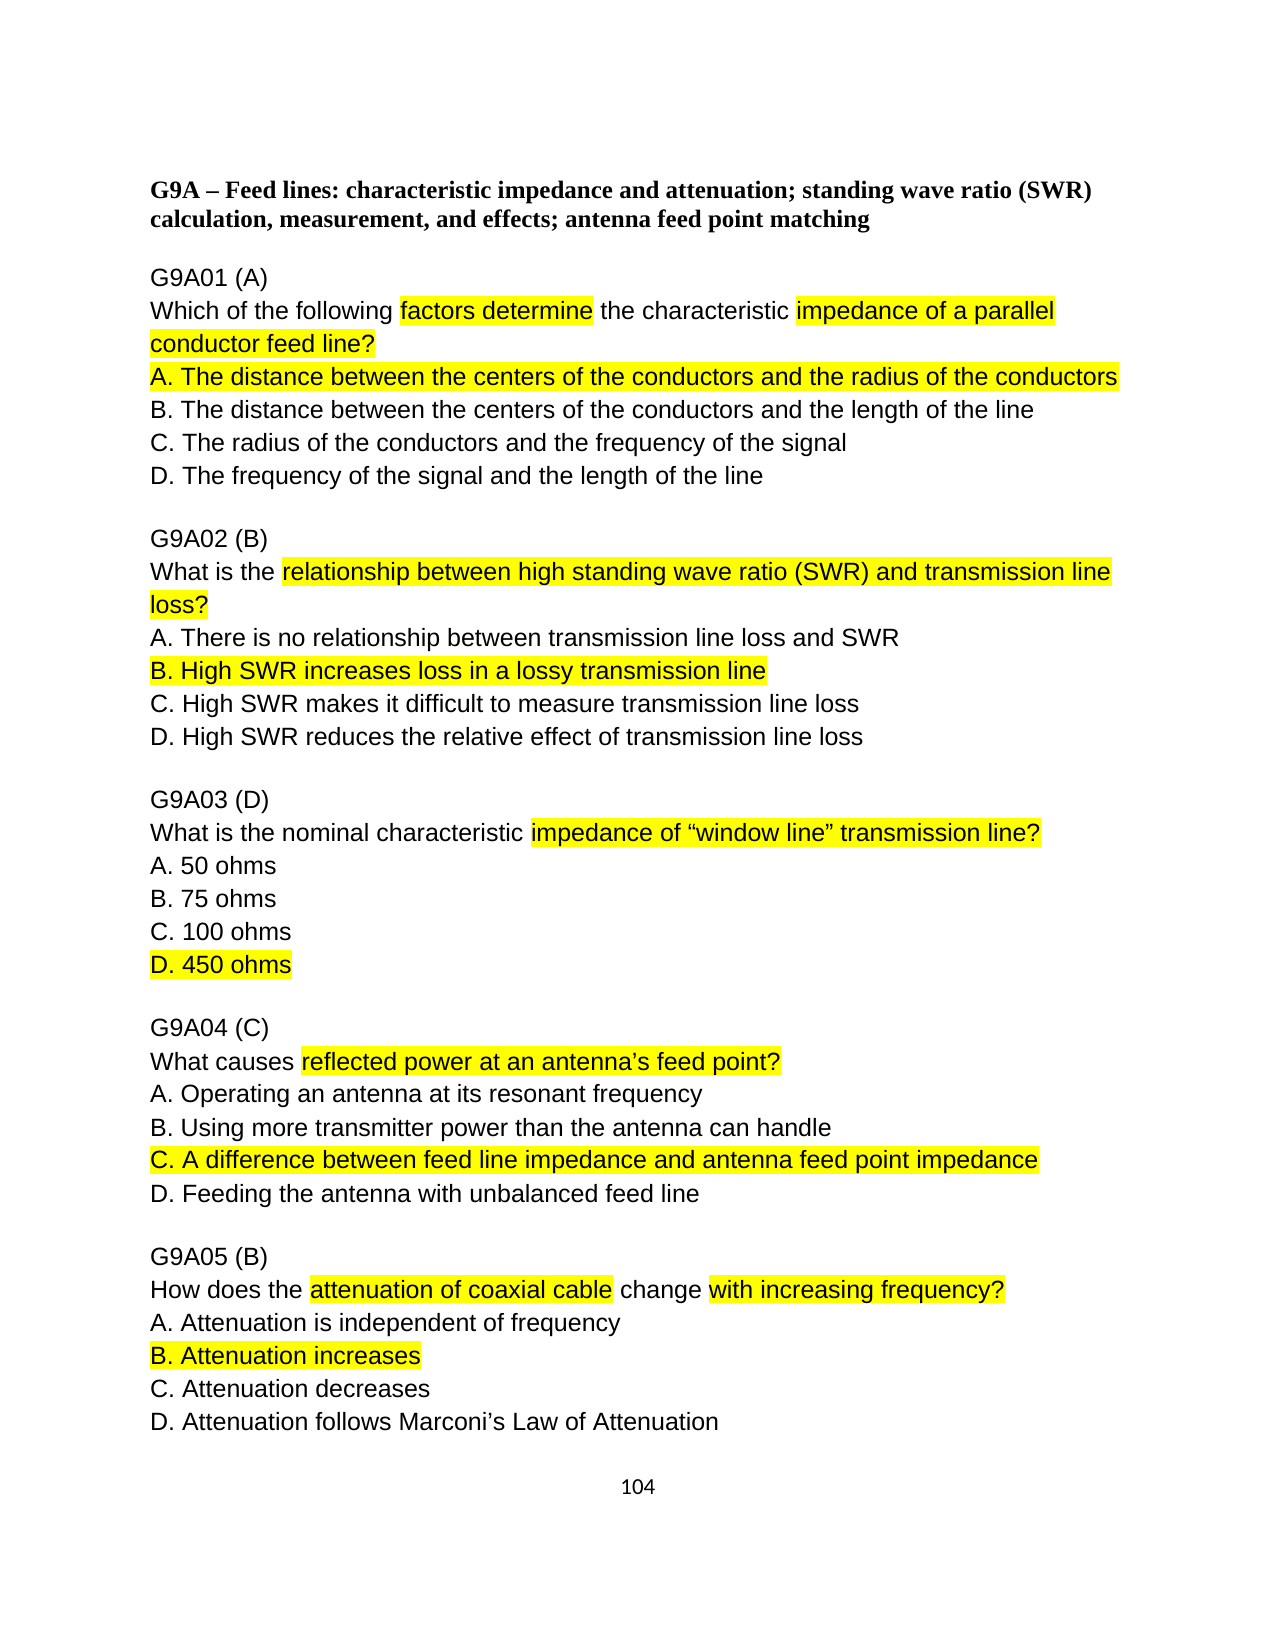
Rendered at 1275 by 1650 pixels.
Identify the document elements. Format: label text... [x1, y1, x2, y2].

text G9A03 (D) What is the nominal characteristic impedance of “window line” transmission line? A. 50 ohms B. 75 ohms C. 100 ohms D. 450 ohms [150, 785, 1125, 979]
text G9A04 (C) What causes reflected power at an antenna’s feed point? A. Operating an antenna at its resonant frequency B. Using more transmitter power than the antenna can handle C. A difference between feed line impedance and antenna feed point impedance D. Feeding the antenna with unbalanced feed line [150, 1013, 1125, 1207]
subtitle G9A – Feed lines: characteristic impedance and attenuation; standing wave ratio (SWR) calculation, measurement, and effects; antenna feed point matching [150, 176, 1125, 233]
text G9A01 (A) Which of the following factors determine the characteristic impedance of a parallel conductor feed line? A. The distance between the centers of the conductors and the radius of the conductors B. The distance between the centers of the conductors and the length of the line C. The radius of the conductors and the frequency of the signal D. The frequency of the signal and the length of the line [150, 263, 1125, 490]
text G9A02 (B) What is the relationship between high standing wave ratio (SWR) and transmission line loss? A. There is no relationship between transmission line loss and SWR B. High SWR increases loss in a lossy transmission line C. High SWR makes it difficult to measure transmission line loss D. High SWR reduces the relative effect of transmission line loss [150, 524, 1125, 751]
text G9A05 (B) How does the attenuation of coaxial cable change with increasing frequency? A. Attenuation is independent of frequency B. Attenuation increases C. Attenuation decreases D. Attenuation follows Marconi’s Law of Attenuation [150, 1242, 1125, 1435]
